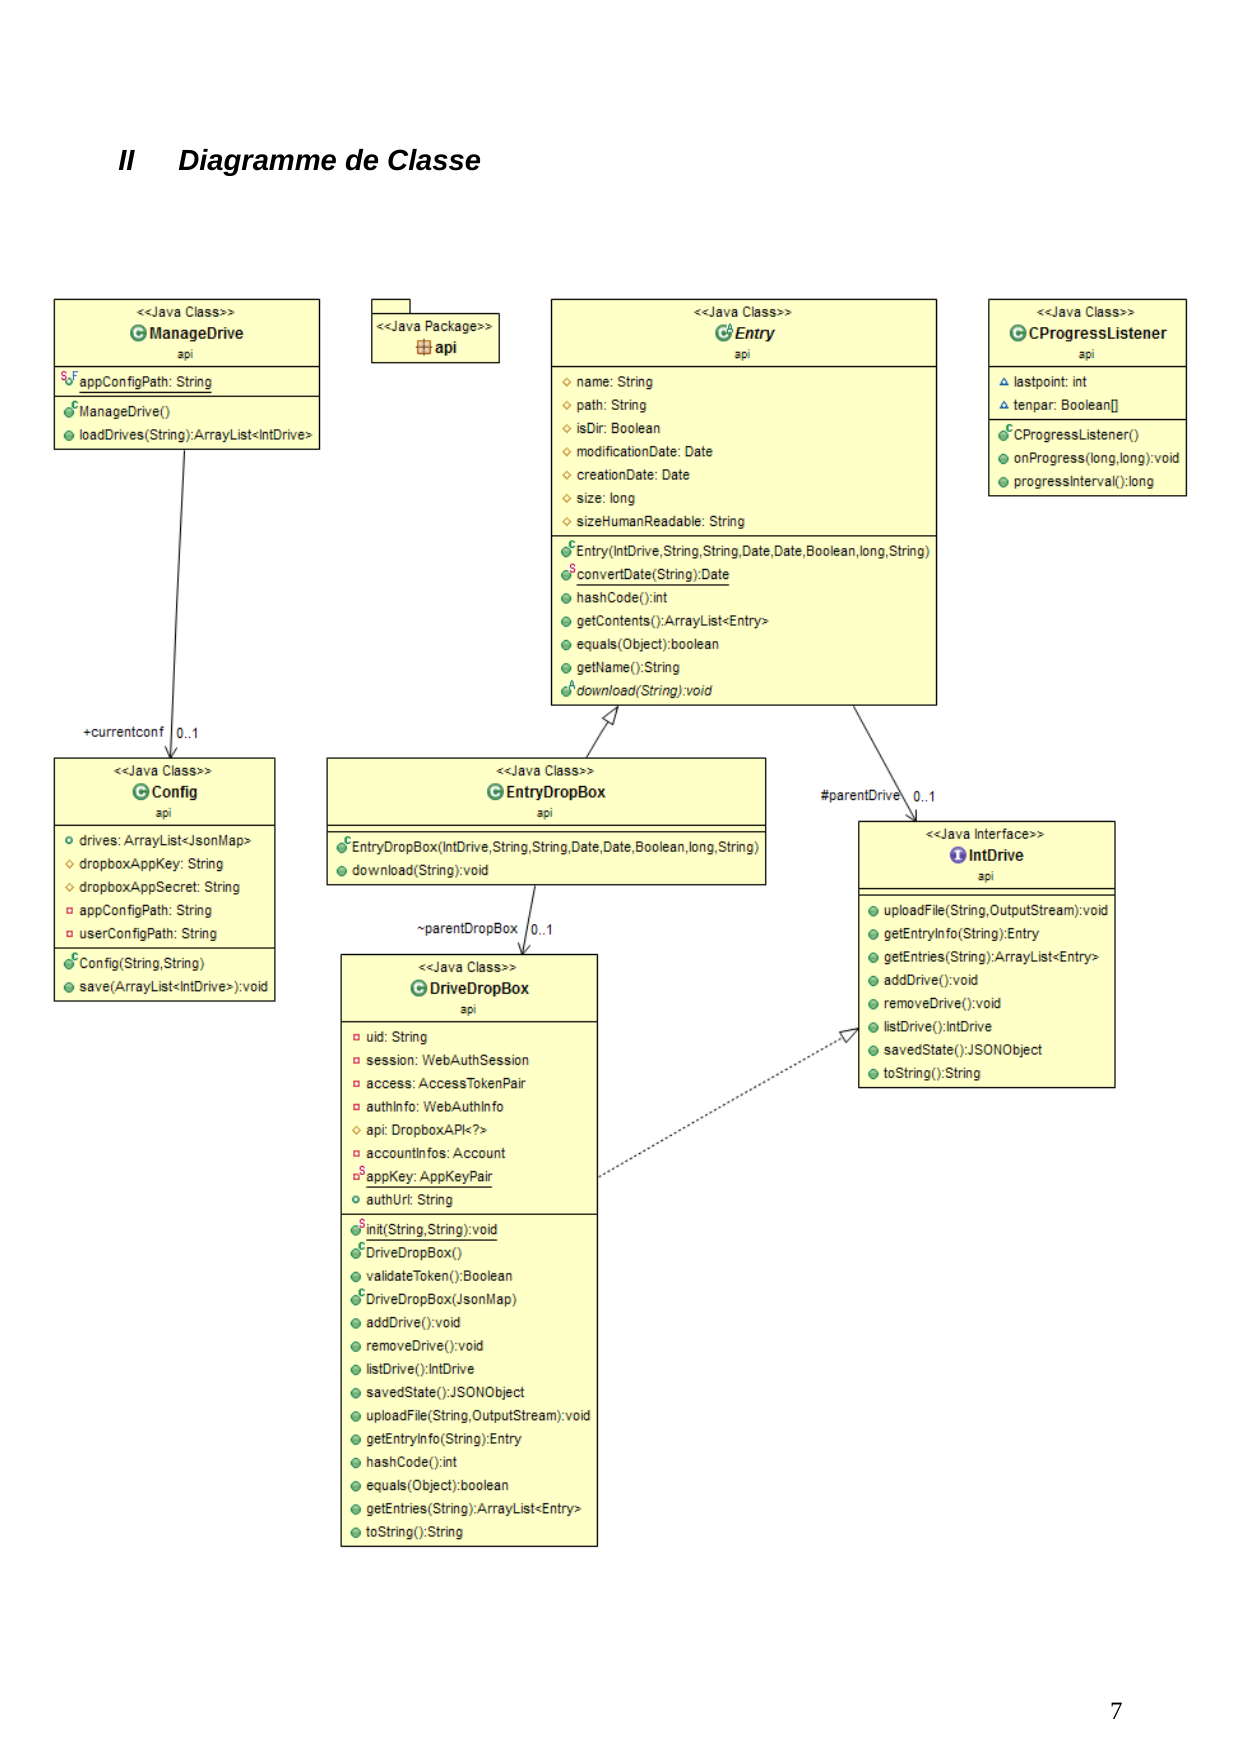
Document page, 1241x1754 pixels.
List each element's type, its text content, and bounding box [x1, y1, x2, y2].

picture [50, 295, 1191, 1551]
subtitle Diagramme de Classe [118, 143, 1122, 177]
